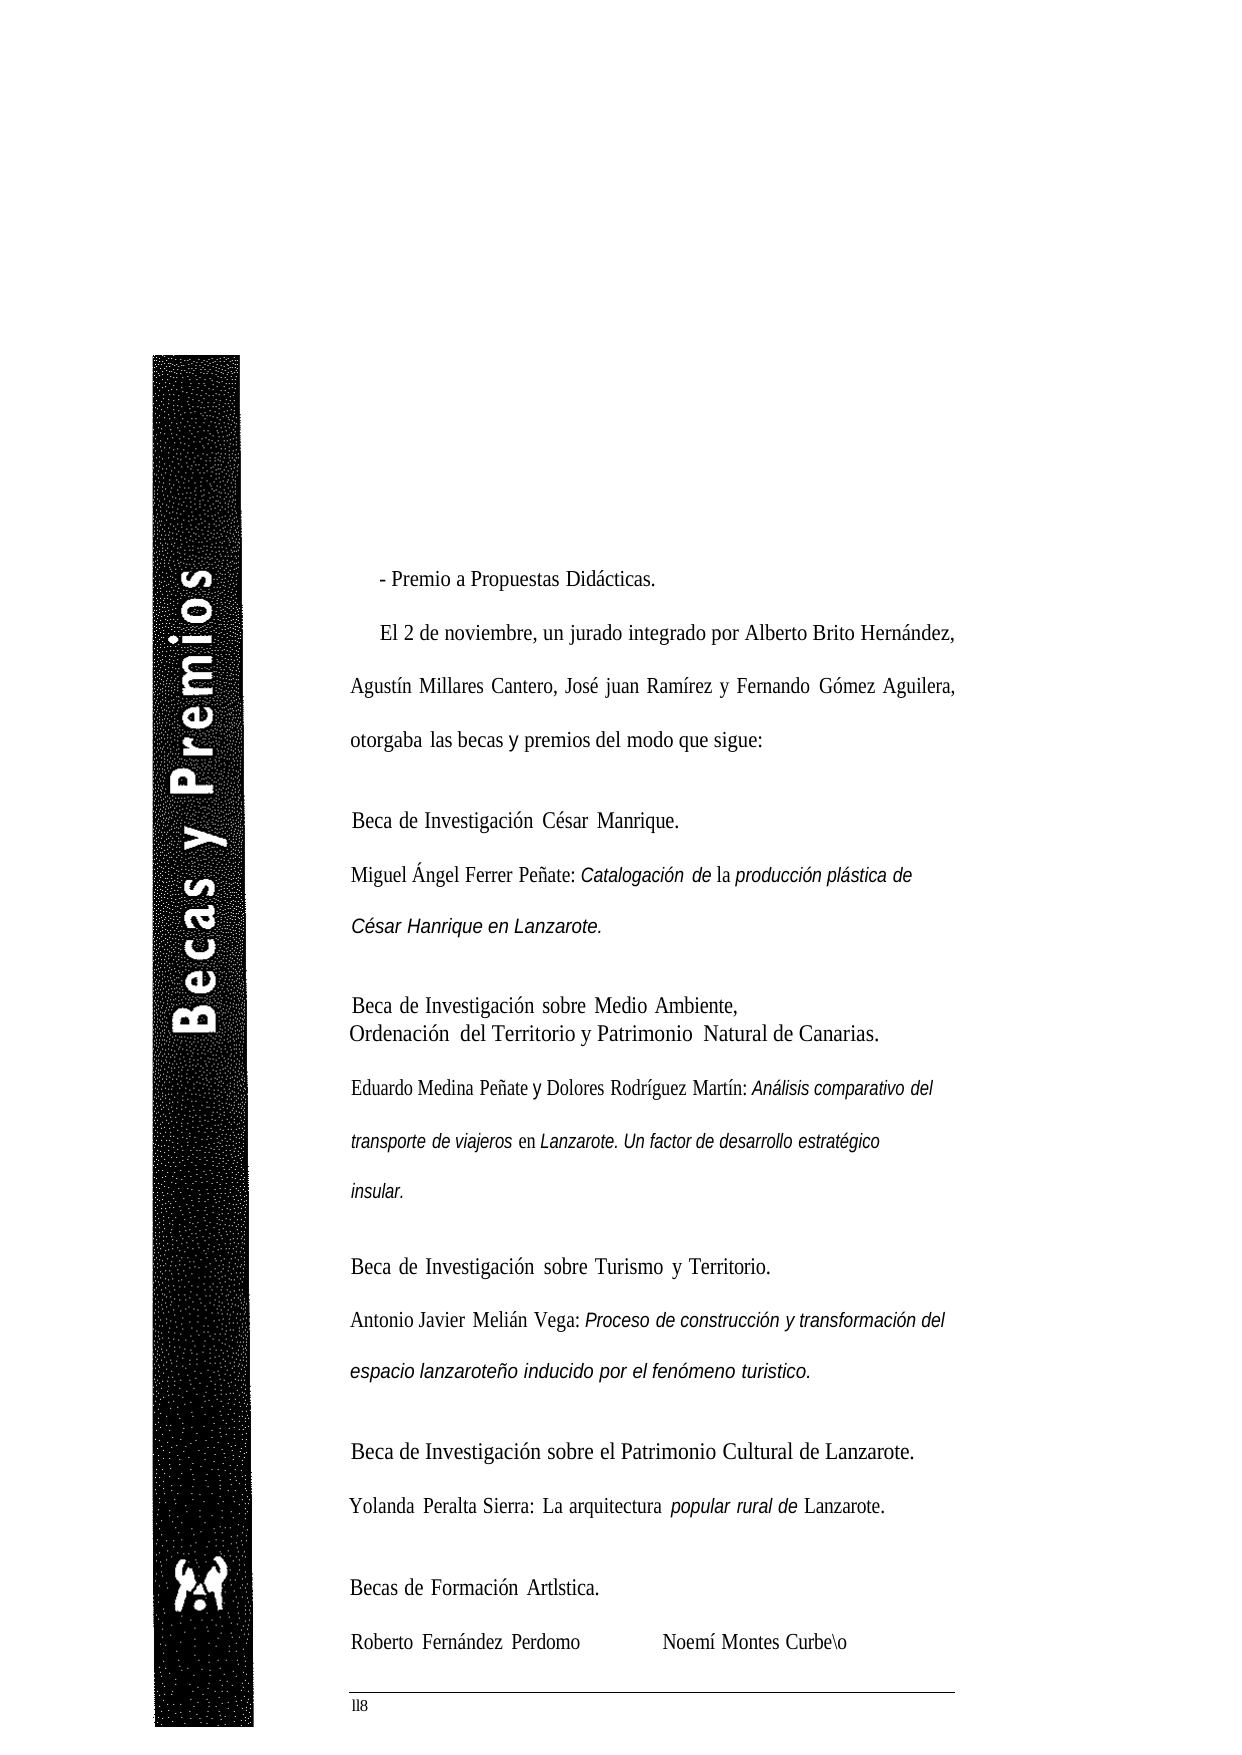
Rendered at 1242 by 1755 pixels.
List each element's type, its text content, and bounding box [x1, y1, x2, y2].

text Ordenación del Territorio y Patrimonio Natural de Canarias. Eduardo Medina Peñate y Dolores Rodríguez Martín: Análisis comparativo del transporte de viajeros en Lanzarote. Un factor de desarrollo estratégico insular. [349, 1019, 940, 1203]
text Antonio Javier Melián Vega: Proceso de construcción y transformación del espacio lanzaroteño inducido por el fenómeno turistico. [350, 1306, 952, 1383]
text ll8 [351, 1696, 1138, 1715]
text Roberto Fernández Perdomo Noemí Montes Curbe\o [351, 1628, 1138, 1654]
text Miguel Ángel Ferrer Peñate: Catalogación de la producción plástica de César Hanrique en Lanzarote. [351, 861, 948, 938]
text Beca de Investigación César Manrique. [352, 806, 1138, 833]
text Beca de Investigación sobre Turismo y Territorio. [351, 1252, 1138, 1279]
text El 2 de noviembre, un jurado integrado por Alberto Brito Hernández, Agustín Millares Cantero, José juan Ramírez y Fernando Gómez Aguilera, otorgaba las becas y premios del modo que sigue: [350, 619, 956, 752]
text Yolanda Peralta Sierra: La arquitectura popular rural de Lanzarote. [349, 1492, 1138, 1519]
text Beca de Investigación sobre el Patrimonio Cultural de Lanzarote. [351, 1437, 1138, 1465]
text Becas de Formación Artlstica. [349, 1572, 1138, 1600]
text Beca de Investigación sobre Medio Ambiente, [352, 992, 1138, 1019]
text - Premio a Propuestas Didácticas. [379, 565, 1138, 591]
